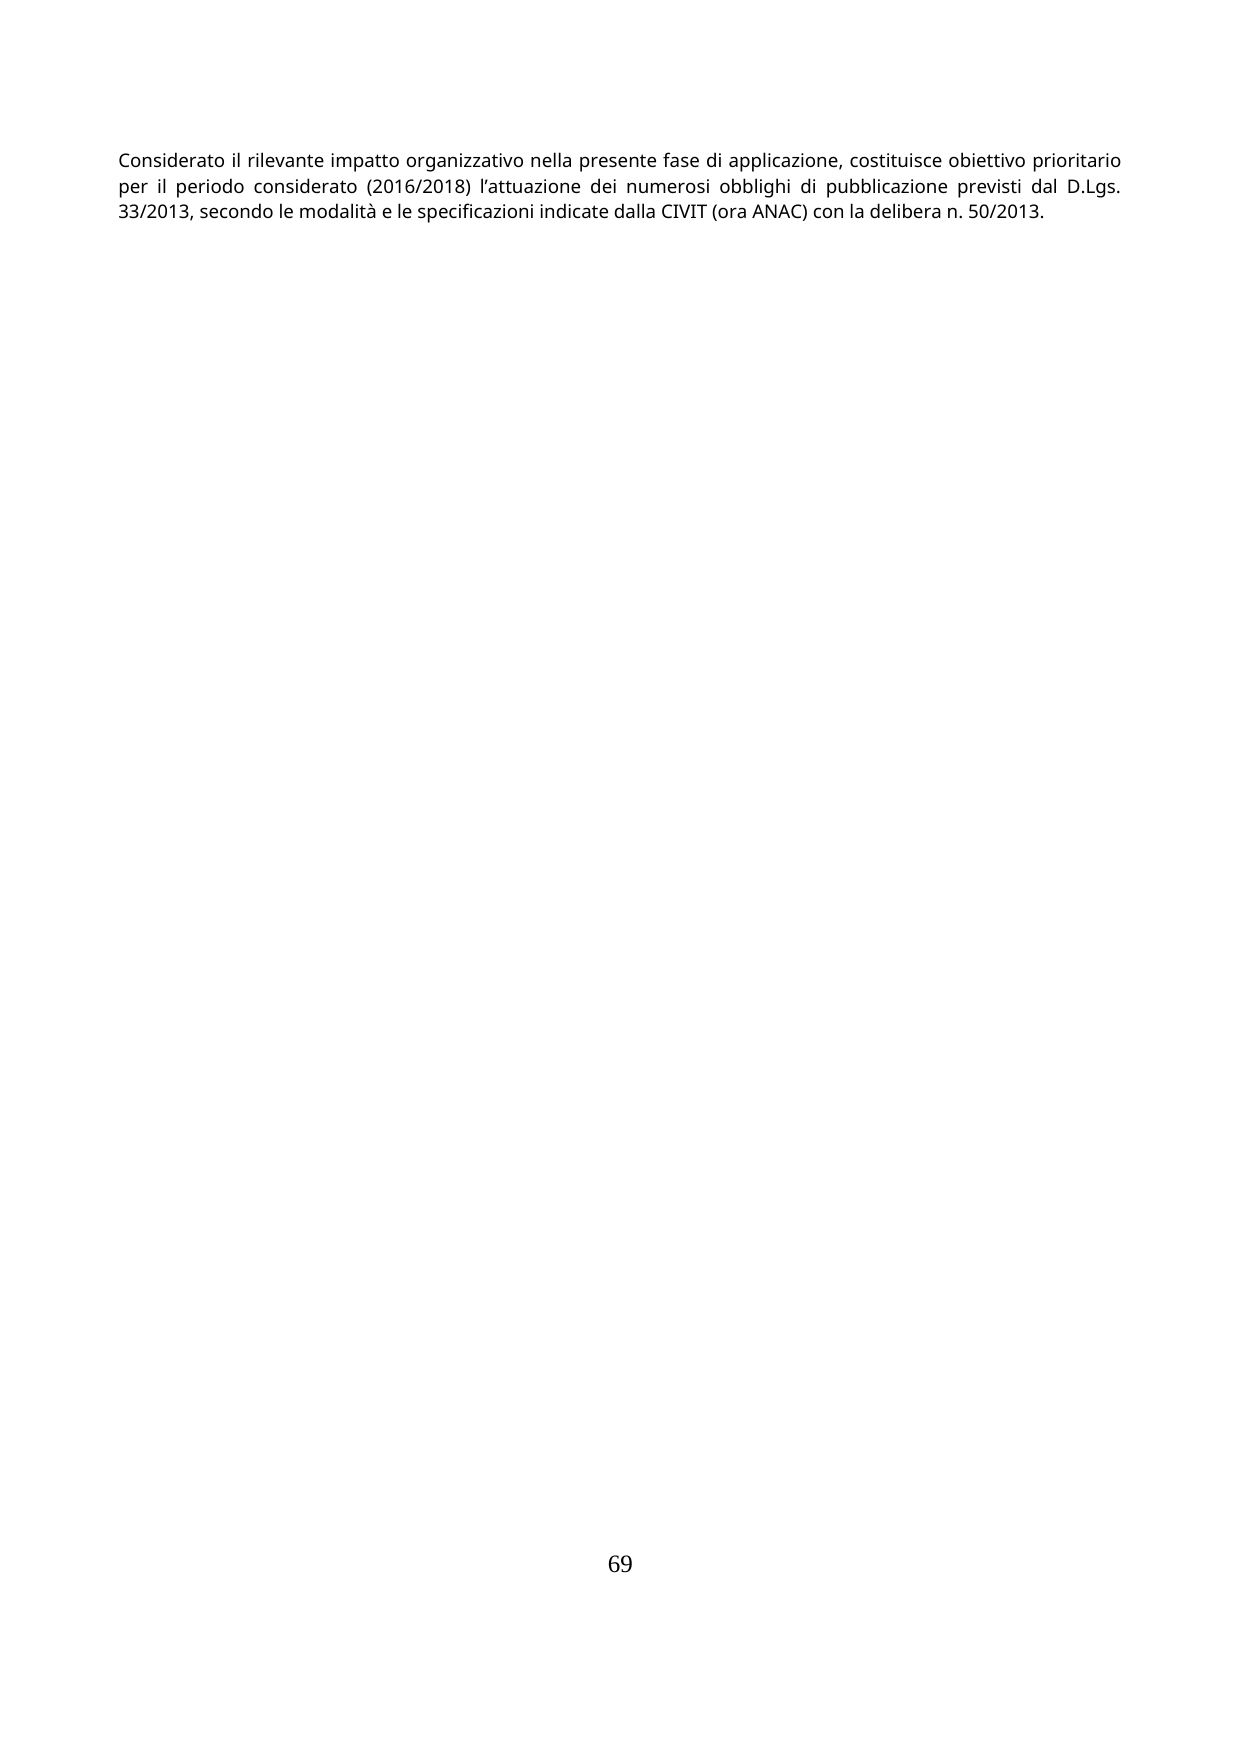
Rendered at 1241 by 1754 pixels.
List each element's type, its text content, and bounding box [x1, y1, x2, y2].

text Considerato il rilevante impatto organizzativo nella presente fase di applicazione, costituisce obiettivo prioritario per il periodo considerato (2016/2018) l’attuazione dei numerosi obblighi di pubblicazione previsti dal D.Lgs. 33/2013, secondo le modalità e le specificazioni indicate dalla CIVIT (ora ANAC) con la delibera n. 50/2013. [118, 148, 1122, 224]
